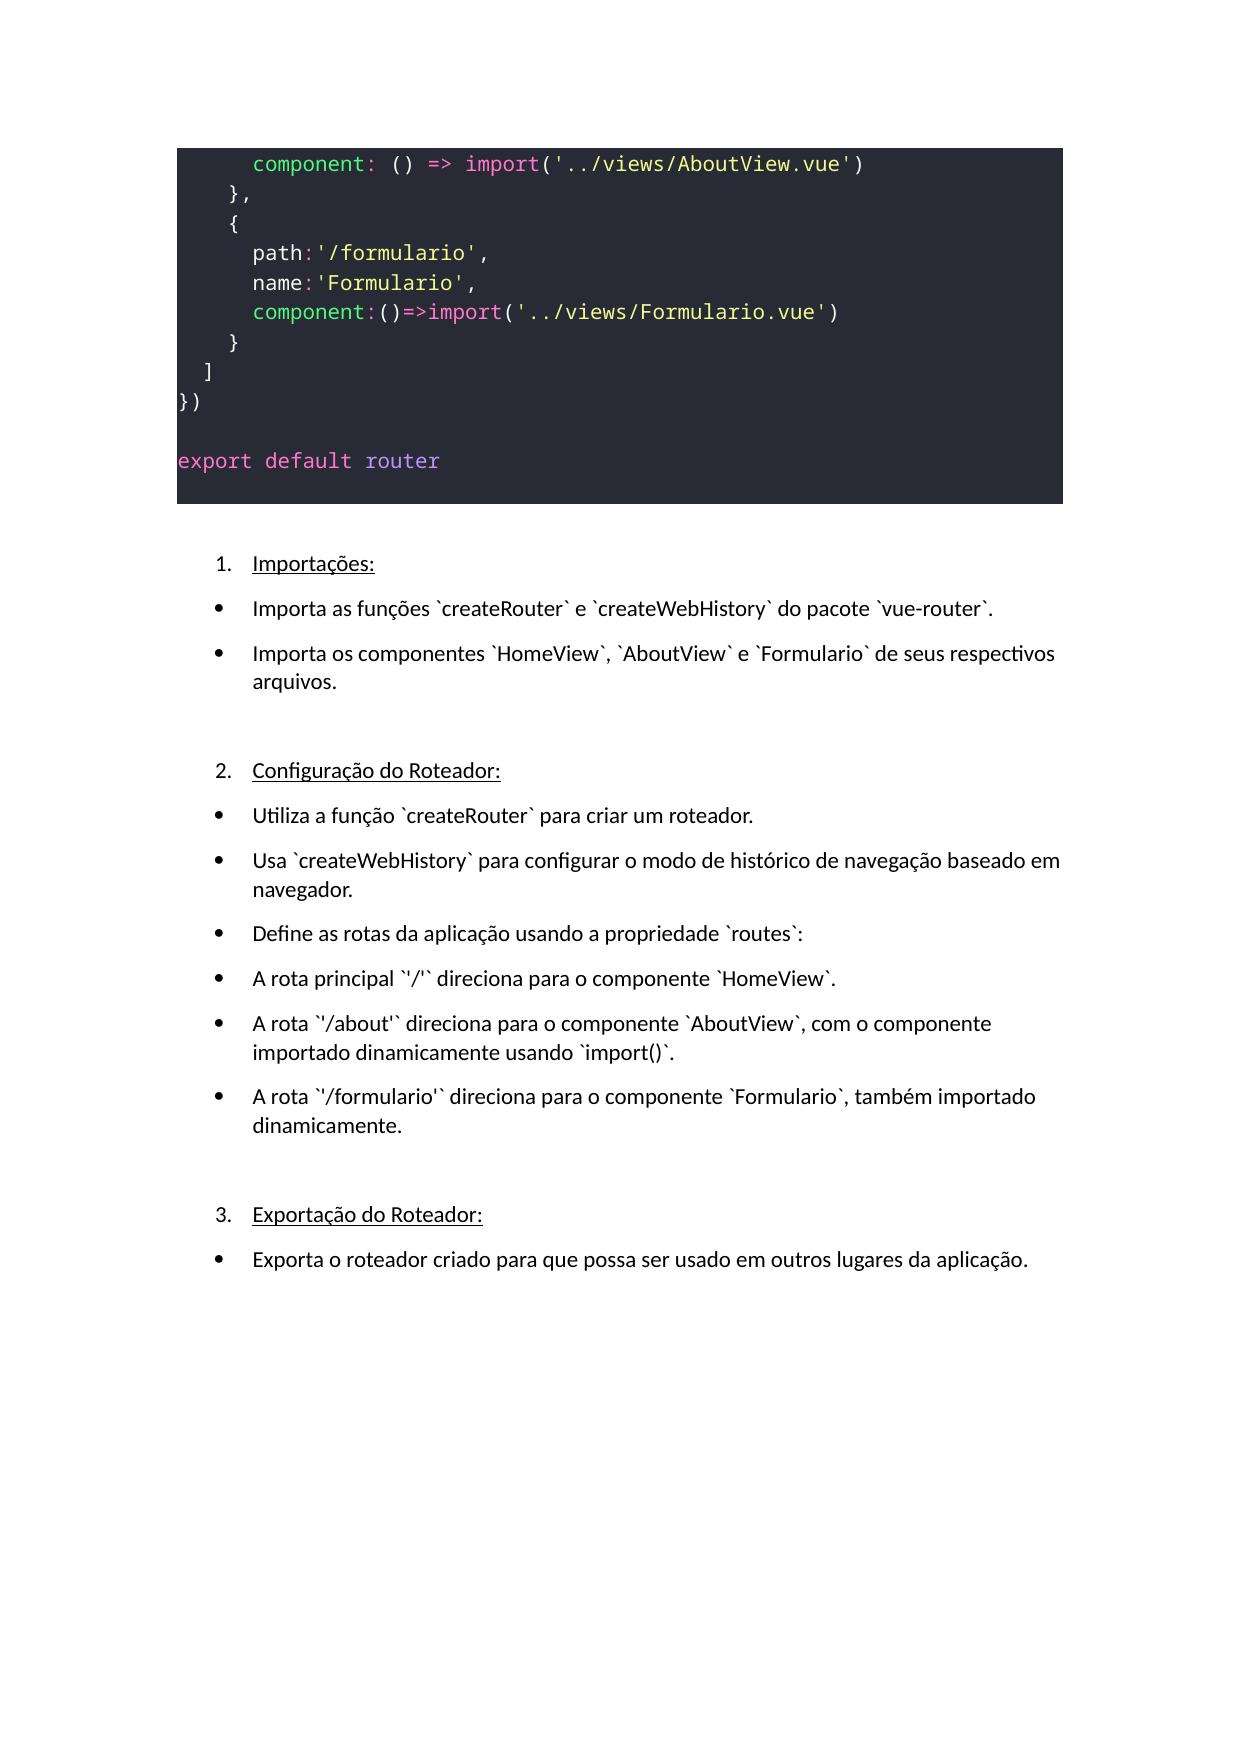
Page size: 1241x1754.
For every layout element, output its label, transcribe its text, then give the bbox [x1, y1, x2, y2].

text { [177, 207, 1063, 237]
text name:'Formulario', [177, 266, 1063, 296]
list A rota `'/formulario'` direciona para o componente `Formulario`, também importado dinamicamente. [215, 1082, 1063, 1139]
list Importa as funções `createRouter` e `createWebHistory` do pacote `vue-router`. [215, 594, 1063, 622]
list Utiliza a função `createRouter` para criar um roteador. [215, 802, 1063, 829]
list Configuração do Roteador: [215, 757, 1063, 785]
list Exportação do Roteador: [215, 1201, 1063, 1228]
text component:()=>import('../views/Formulario.vue') [177, 296, 1063, 326]
list A rota `'/about'` direciona para o componente `AboutView`, com o componente importado dinamicamente usando `import()`. [215, 1009, 1063, 1066]
list Exporta o roteador criado para que possa ser usado em outros lugares da aplicação. [215, 1245, 1063, 1273]
text }, [177, 177, 1063, 207]
list A rota principal `'/'` direciona para o componente `HomeView`. [215, 964, 1063, 992]
text ] [177, 355, 1063, 385]
list Define as rotas da aplicação usando a propriedade `routes`: [215, 919, 1063, 948]
list Importa os componentes `HomeView`, `AboutView` e `Formulario` de seus respectivos arquivos. [215, 639, 1063, 695]
text path:'/formulario', [177, 237, 1063, 266]
text } [177, 326, 1063, 355]
list Usa `createWebHistory` para configurar o modo de histórico de navegação baseado em navegador. [215, 846, 1063, 903]
text export default router [177, 444, 1063, 474]
list Importações: [215, 549, 1063, 577]
text component: () => import('../views/AboutView.vue') [177, 148, 1063, 177]
text }) [177, 385, 1063, 415]
